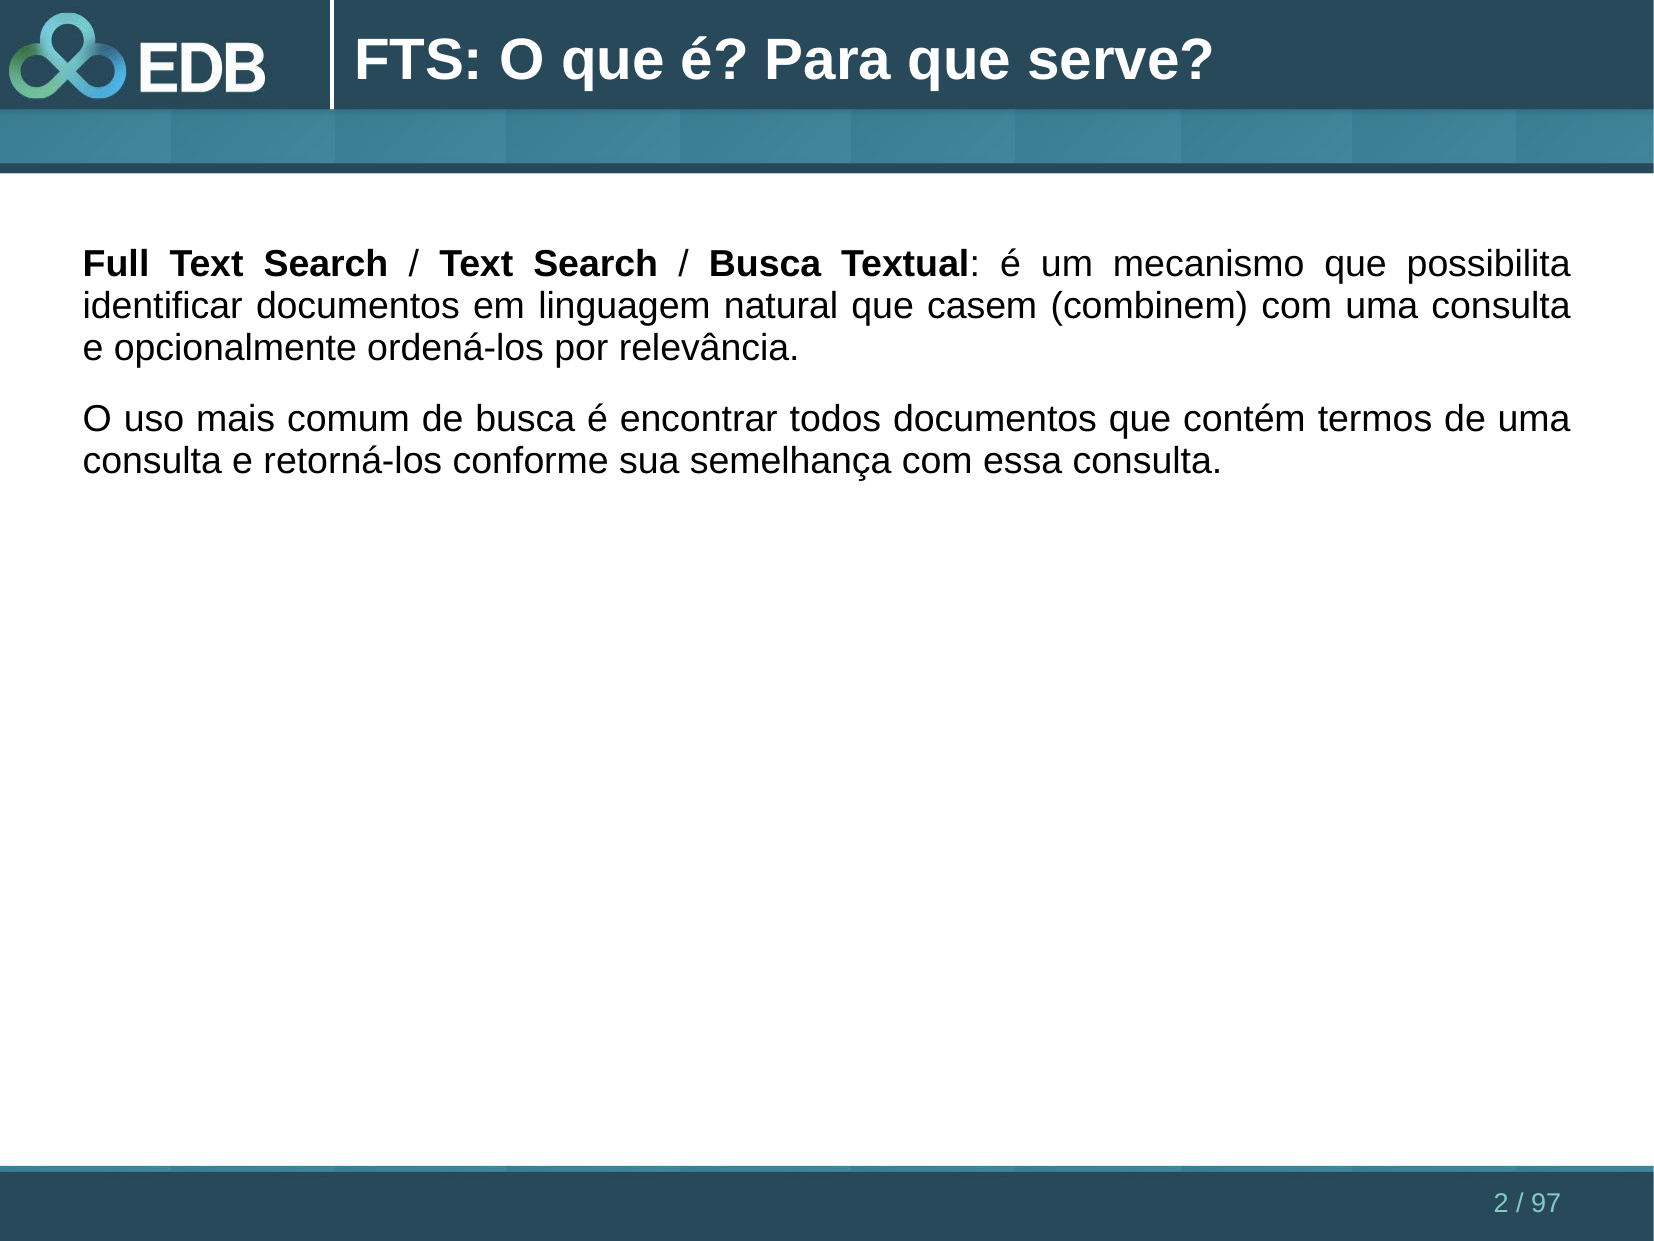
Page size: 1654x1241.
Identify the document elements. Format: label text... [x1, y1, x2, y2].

list Full Text Search / Text Search / Busca Textual: é um mecanismo que possibilita identificar documentos em linguagem natural que casem (combinem) com uma consulta e opcionalmente ordená-los por relevância. O uso mais comum de busca é encontrar todos documentos que contém termos de uma consulta e retorná-los conforme sua semelhança com essa consulta. [82, 242, 1571, 502]
picture [0, 0, 1654, 1241]
title FTS: O que é? Para que serve? [354, 26, 1595, 92]
